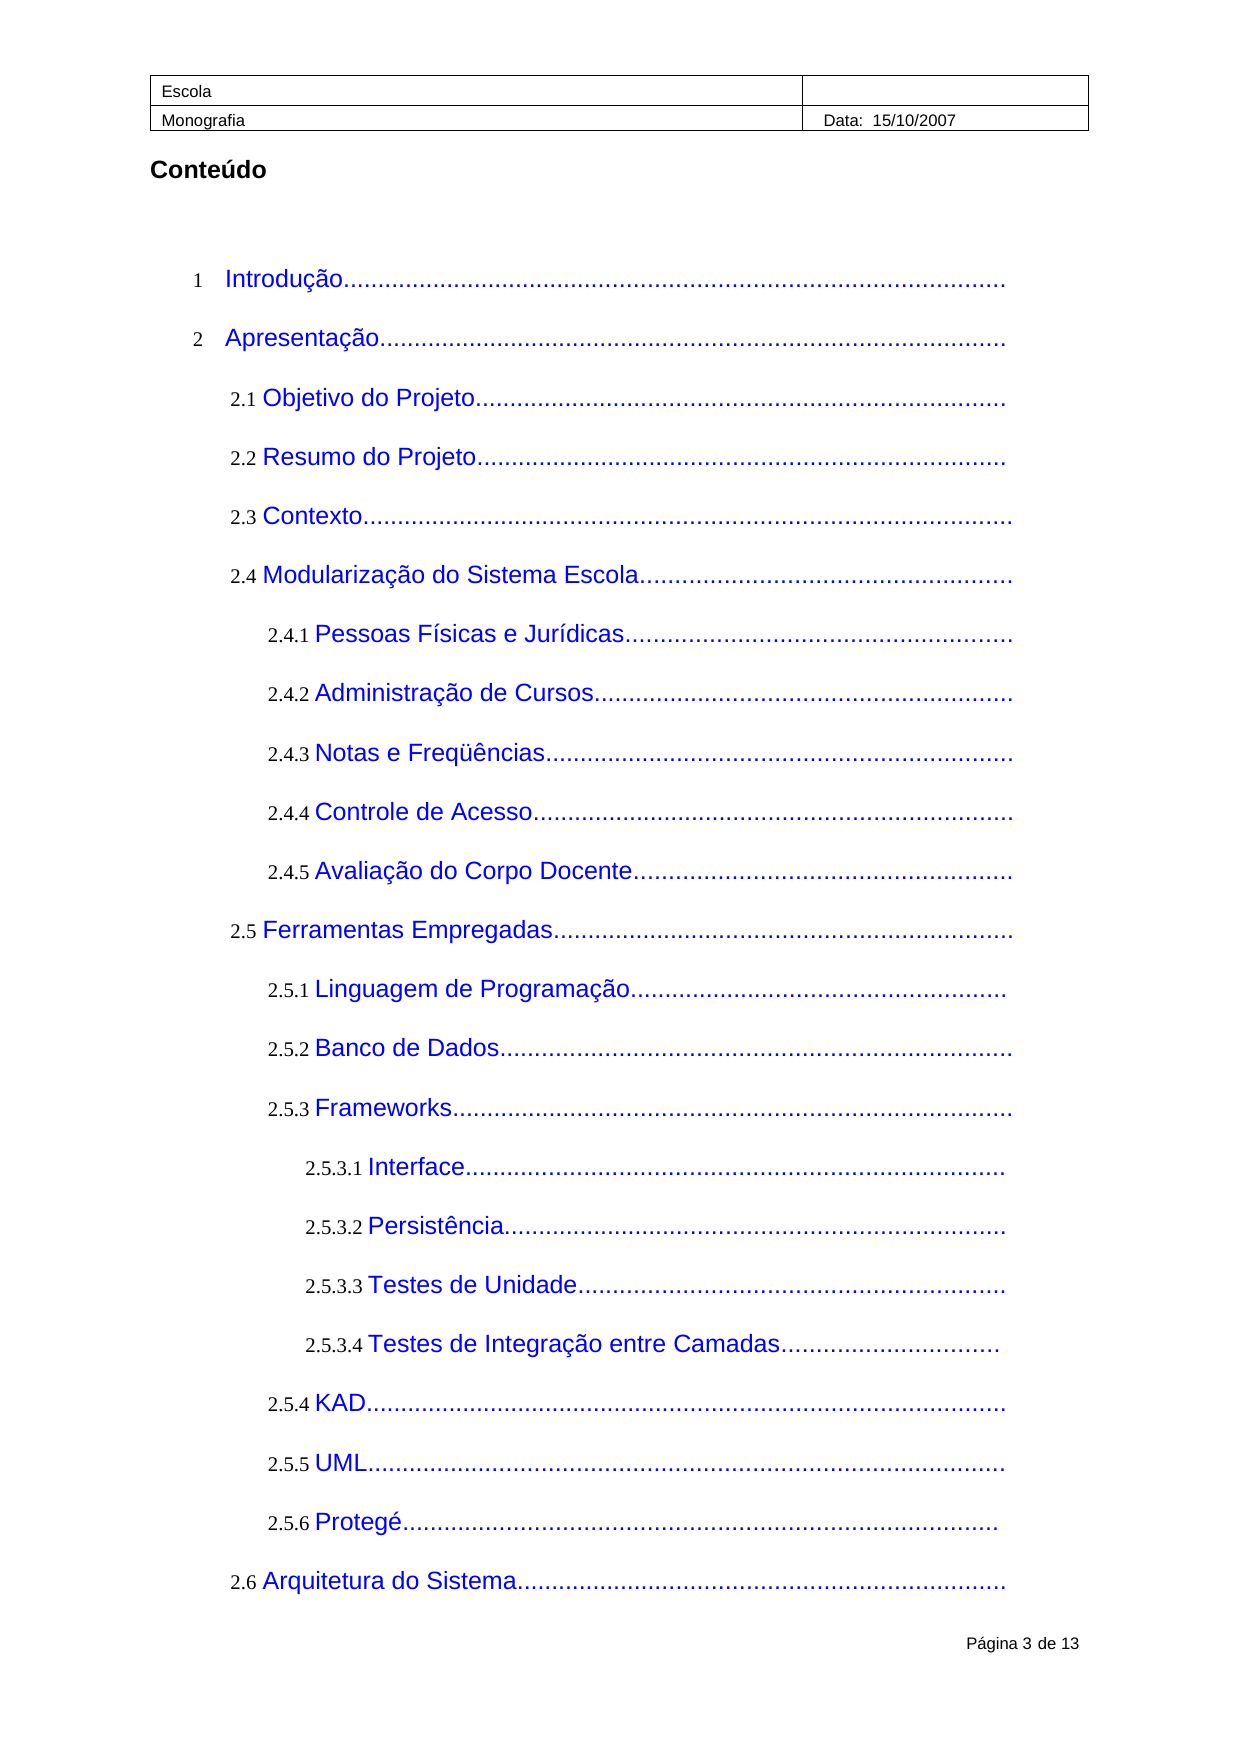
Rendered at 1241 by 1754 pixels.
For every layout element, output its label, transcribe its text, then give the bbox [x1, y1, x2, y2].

list Avaliação do Corpo Docente [262, 857, 1015, 884]
list Notas e Freqüências [262, 738, 1015, 766]
list Pessoas Físicas e Jurídicas [262, 620, 1015, 648]
list Interface [300, 1152, 1015, 1180]
list Administração de Cursos [262, 679, 1015, 707]
list Testes de Integração entre Camadas [300, 1330, 1015, 1358]
list Frameworks [262, 1093, 1015, 1121]
list Ferramentas Empregadas [225, 916, 1015, 944]
list Controle de Acesso [262, 797, 1015, 825]
list UML [262, 1448, 1015, 1476]
list Banco de Dados [262, 1034, 1015, 1062]
list Modularização do Sistema Escola [225, 561, 1015, 589]
list Protegé [262, 1507, 1015, 1535]
list Resumo do Projeto [225, 442, 1015, 470]
list Testes de Unidade [300, 1271, 1015, 1299]
title Conteúdo [150, 156, 1090, 184]
list Contexto [225, 502, 1015, 529]
list Persistência [300, 1212, 1015, 1239]
list Objetivo do Projeto [225, 383, 1015, 411]
list KAD [262, 1389, 1015, 1417]
list Linguagem de Programação [262, 975, 1015, 1003]
list Arquitetura do Sistema [225, 1567, 1015, 1594]
list Apresentação [187, 324, 1015, 352]
list Introdução [187, 265, 1015, 293]
